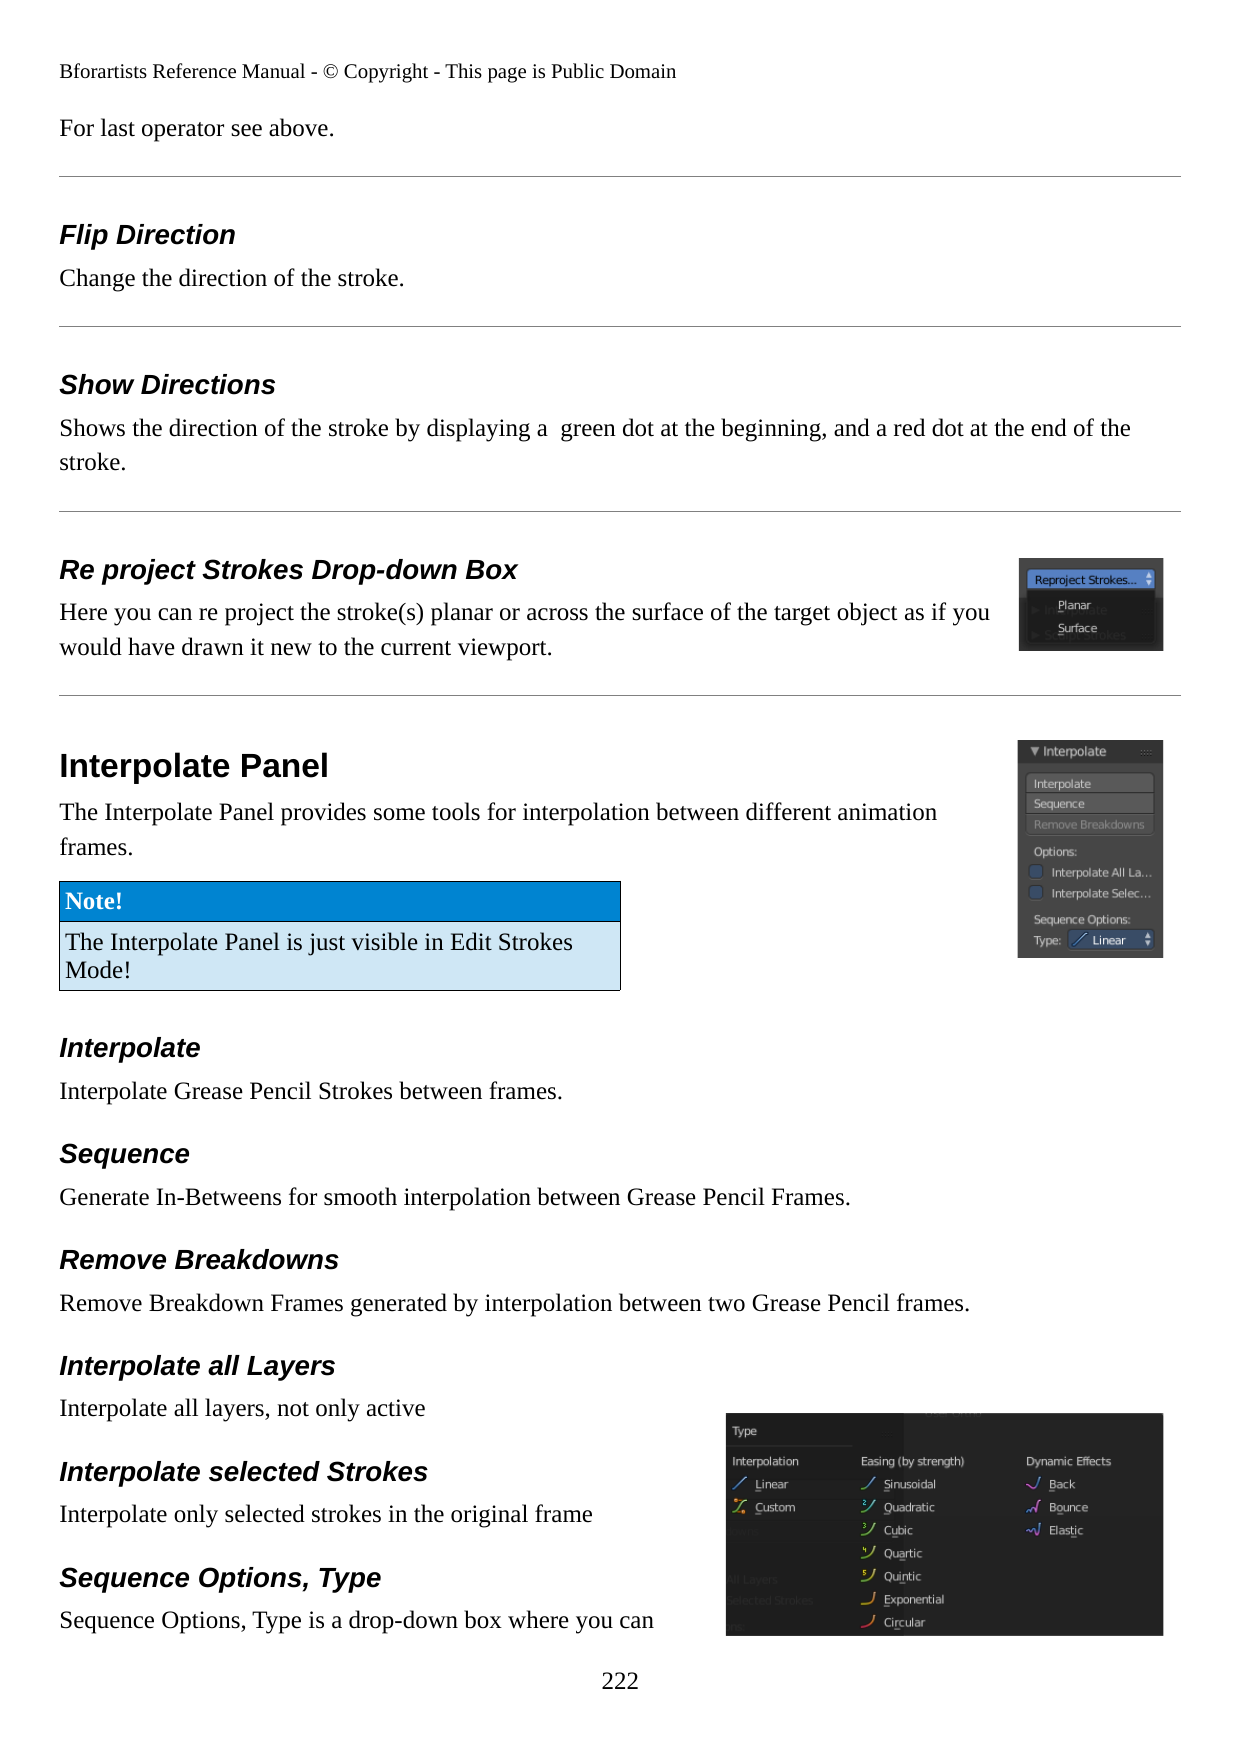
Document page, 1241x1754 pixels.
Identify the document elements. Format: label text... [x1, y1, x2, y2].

subtitle Show Directions [59, 368, 1181, 400]
subtitle Interpolate all Layers [59, 1349, 1181, 1381]
text Interpolate all layers, not only active [59, 1393, 1181, 1422]
subtitle Flip Direction [59, 218, 1181, 250]
subtitle [1164, 1561, 1181, 1593]
subtitle Sequence [59, 1137, 1181, 1169]
picture [1018, 558, 1164, 651]
text Sequence Options, Type is a drop-down box where you can [59, 1605, 725, 1634]
text Remove Breakdown Frames generated by interpolation between two Grease Pencil frames. [59, 1288, 1181, 1316]
text Change the direction of the stroke. [59, 263, 1181, 291]
text Interpolate only selected strokes in the original frame [59, 1499, 725, 1528]
subtitle Remove Breakdowns [59, 1243, 1181, 1275]
subtitle Interpolate selected Strokes [59, 1455, 725, 1487]
subtitle Interpolate Panel [59, 746, 1017, 784]
table_header Note! [60, 882, 620, 921]
subtitle Sequence Options, Type [59, 1561, 725, 1593]
subtitle [1164, 746, 1181, 784]
text For last operator see above. [59, 113, 1181, 141]
picture [1017, 740, 1164, 958]
table_cell The Interpolate Panel is just visible in Edit Strokes Mode! [60, 922, 620, 990]
text Shows the direction of the stroke by displaying a green dot at the beginning, and a red dot at the end of the stroke. [59, 413, 1181, 476]
subtitle Interpolate [59, 1031, 1181, 1063]
text The Interpolate Panel provides some tools for interpolation between different animation frames. [59, 797, 1017, 860]
text Here you can re project the stroke(s) planar or across the surface of the target object as if you would have drawn it new to the current viewport. [59, 597, 1181, 661]
picture [725, 1413, 1164, 1636]
text Interpolate Grease Pencil Strokes between frames. [59, 1076, 1181, 1104]
text Generate In-Betweens for smooth interpolation between Grease Pencil Frames. [59, 1182, 1181, 1210]
subtitle Re project Strokes Drop-down Box [59, 553, 1181, 585]
